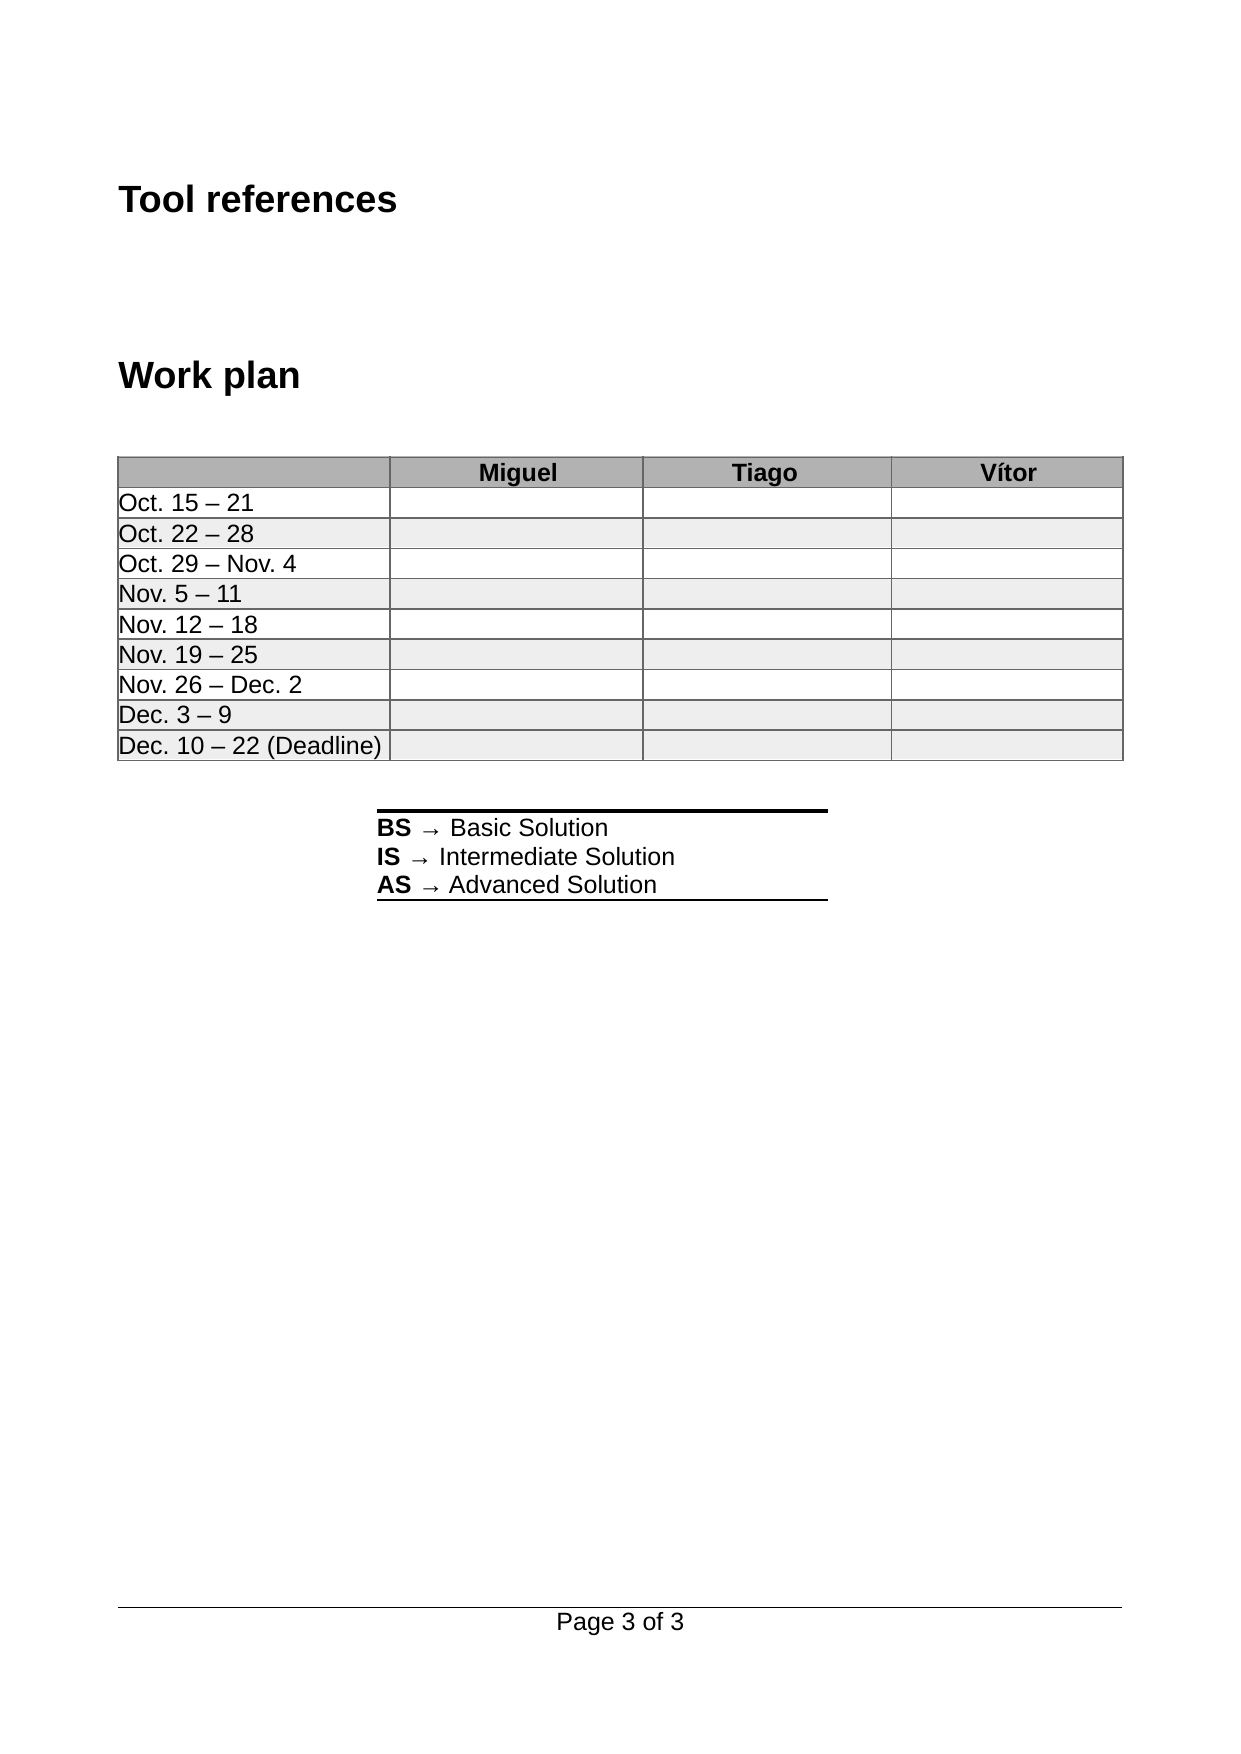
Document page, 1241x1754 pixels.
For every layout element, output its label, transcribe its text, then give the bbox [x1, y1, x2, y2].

table_header Tiago [644, 458, 891, 487]
table_cell [391, 670, 642, 699]
table_cell [644, 701, 891, 729]
table_header Vítor [892, 458, 1122, 487]
table_cell [892, 670, 1122, 699]
table_cell [892, 731, 1122, 759]
table_cell [391, 519, 642, 547]
table_cell [391, 610, 642, 638]
table_cell [644, 519, 891, 547]
table_cell [892, 488, 1122, 517]
table_cell [644, 731, 891, 759]
table_cell Nov. 26 – Dec. 2 [119, 670, 389, 699]
table_cell [644, 640, 891, 669]
table_cell [391, 731, 642, 759]
table_cell Nov. 12 – 18 [119, 610, 389, 638]
table_cell Nov. 19 – 25 [119, 640, 389, 669]
table_cell Oct. 15 – 21 [119, 488, 389, 517]
subtitle Tool references [118, 176, 1122, 220]
table_cell [644, 610, 891, 638]
table_cell [391, 579, 642, 608]
table_cell [644, 488, 891, 517]
table_cell [391, 549, 642, 578]
table_cell [644, 579, 891, 608]
table_header [119, 458, 389, 487]
table_cell [391, 640, 642, 669]
table_cell [892, 549, 1122, 578]
table_cell [391, 488, 642, 517]
table_cell [892, 701, 1122, 729]
table_cell Oct. 22 – 28 [119, 519, 389, 547]
table_cell [644, 670, 891, 699]
table_cell Dec. 3 – 9 [119, 701, 389, 729]
subtitle Work plan [118, 353, 1122, 396]
table_cell [892, 579, 1122, 608]
table_cell [892, 610, 1122, 638]
table_cell Oct. 29 – Nov. 4 [119, 549, 389, 578]
table_cell [892, 640, 1122, 669]
table_cell [892, 519, 1122, 547]
table_cell [391, 701, 642, 729]
table_header Miguel [391, 458, 642, 487]
table_cell Nov. 5 – 11 [119, 579, 389, 608]
table_cell [644, 549, 891, 578]
table_cell Dec. 10 – 22 (Deadline) [119, 731, 389, 759]
table_header BS → Basic Solution IS → Intermediate Solution AS → Advanced Solution [377, 813, 827, 899]
